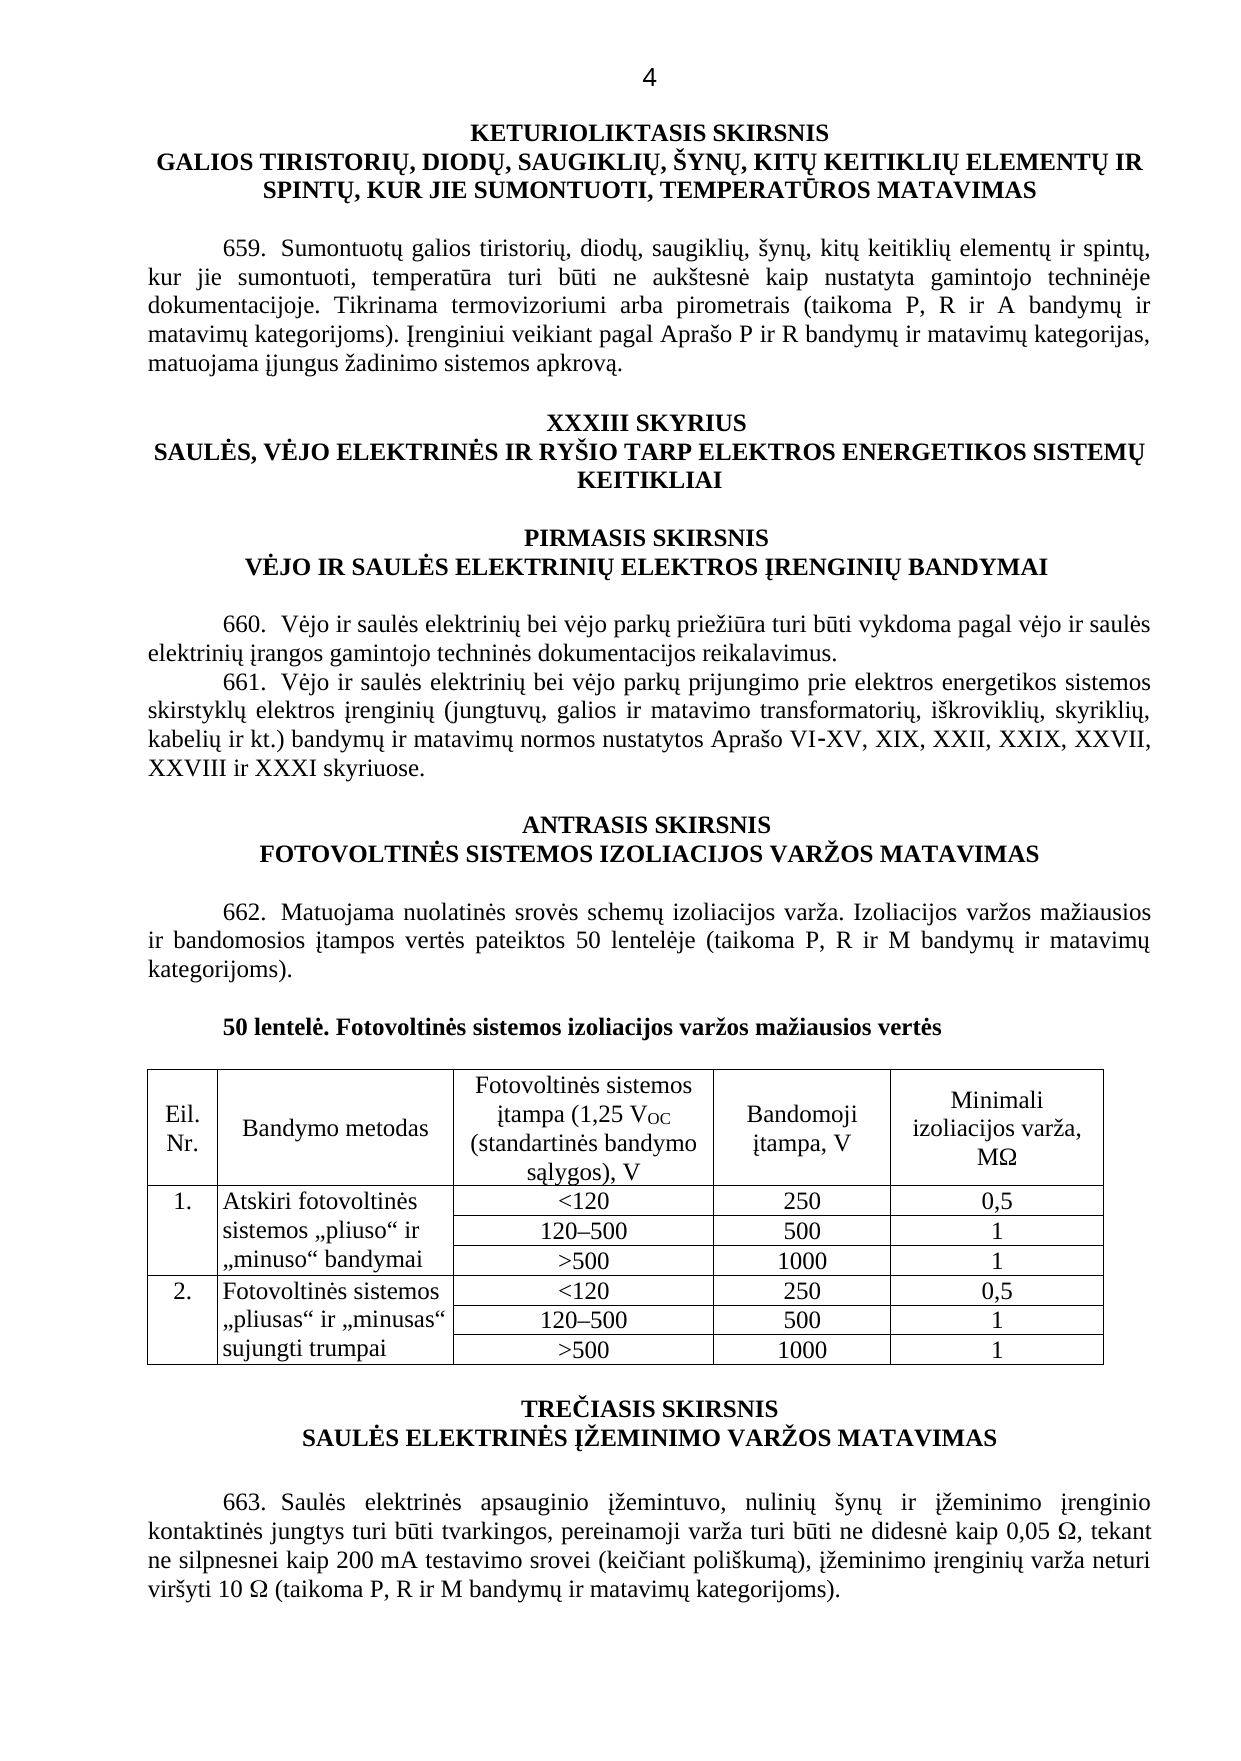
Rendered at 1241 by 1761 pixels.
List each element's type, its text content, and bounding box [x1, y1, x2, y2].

table_cell 250 [714, 1276, 890, 1304]
table_cell 1 [891, 1246, 1103, 1275]
subtitle GALIOS TIRISTORIŲ, DIODŲ, SAUGIKLIŲ, ŠYNŲ, KITŲ KEITIKLIŲ ELEMENTŲ IR SPINTŲ, KUR JIE SUMONTUOTI, TEMPERATŪROS MATAVIMAS [148, 147, 1152, 204]
table_cell 1000 [714, 1246, 890, 1275]
table_cell Atskiri fotovoltinės sistemos „pliuso“ ir „minuso“ bandymai [218, 1186, 453, 1275]
subtitle FOTOVOLTINĖS SISTEMOS IZOLIACIJOS VARŽOS MATAVIMAS [148, 839, 1152, 868]
table_cell [148, 1334, 217, 1364]
subtitle KETURIOLIKTASIS SKIRSNIS [148, 118, 1152, 147]
text 663. Saulės elektrinės apsauginio įžemintuvo, nulinių šynų ir įžeminimo įrenginio kontaktinės jungtys turi būti tvarkingos, pereinamoji varža turi būti ne didesnė kaip 0,05 , tekant ne silpnesnei kaip 200 mA testavimo srovei (keičiant poliškumą), įžeminimo įrenginių varža neturi viršyti 10  (taikoma P, R ir M bandymų ir matavimų kategorijoms). [148, 1487, 1152, 1602]
text 661. Vėjo ir saulės elektrinių bei vėjo parkų prijungimo prie elektros energetikos sistemos skirstyklų elektros įrenginių (jungtuvų, galios ir matavimo transformatorių, iškroviklių, skyriklių, kabelių ir kt.) bandymų ir matavimų normos nustatytos Aprašo VIXV, XIX, XXII, XXIX, XXVII, XXVIII ir XXXI skyriuose. [148, 667, 1152, 782]
table_cell 1000 [714, 1335, 890, 1364]
table_cell >500 [454, 1335, 713, 1364]
subtitle TREČIASIS SKIRSNIS [148, 1394, 1152, 1423]
table_cell [148, 1305, 217, 1334]
table_cell 500 [714, 1216, 890, 1245]
table_cell 250 [714, 1186, 890, 1215]
table_cell 0,5 [891, 1186, 1103, 1215]
text 662. Matuojama nuolatinės srovės schemų izoliacijos varža. Izoliacijos varžos mažiausios ir bandomosios įtampos vertės pateiktos 50 lentelėje (taikoma P, R ir M bandymų ir matavimų kategorijoms). [148, 897, 1152, 983]
table_header Fotovoltinės sistemos įtampa (1,25 VOC (standartinės bandymo sąlygos), V [454, 1070, 713, 1185]
subtitle VĖJO IR SAULĖS ELEKTRINIŲ ELEKTROS ĮRENGINIŲ BANDYMAI [148, 552, 1152, 581]
subtitle PIRMASIS SKIRSNIS [148, 523, 1152, 552]
text XXXIII SKYRIUS [148, 406, 1152, 437]
table_header Bandymo metodas [218, 1070, 453, 1185]
table_cell [148, 1215, 217, 1245]
subtitle ANTRASIS SKIRSNIS [148, 811, 1152, 839]
text 660. Vėjo ir saulės elektrinių bei vėjo parkų priežiūra turi būti vykdoma pagal vėjo ir saulės elektrinių įrangos gamintojo techninės dokumentacijos reikalavimus. [148, 609, 1152, 667]
table_cell 500 [714, 1306, 890, 1334]
table_cell 2. [148, 1276, 217, 1304]
table_header Minimali izoliacijos varža, MΩ [891, 1070, 1103, 1185]
table_cell [148, 1245, 217, 1275]
table_cell 120–500 [454, 1306, 713, 1334]
table_cell 1 [891, 1335, 1103, 1364]
table_cell <120 [454, 1186, 713, 1215]
table_cell 0,5 [891, 1276, 1103, 1304]
table_cell 1. [148, 1186, 217, 1215]
text SAULĖS, VĖJO ELEKTRINĖS IR RYŠIO TARP ELEKTROS ENERGETIKOS SISTEMŲ KEITIKLIAI [148, 437, 1152, 494]
table_cell 1 [891, 1306, 1103, 1334]
table_cell 120–500 [454, 1216, 713, 1245]
text 659. Sumontuotų galios tiristorių, diodų, saugiklių, šynų, kitų keitiklių elementų ir spintų, kur jie sumontuoti, temperatūra turi būti ne aukštesnė kaip nustatyta gamintojo techninėje dokumentacijoje. Tikrinama termovizoriumi arba pirometrais (taikoma P, R ir A bandymų ir matavimų kategorijoms). Įrenginiui veikiant pagal Aprašo P ir R bandymų ir matavimų kategorijas, matuojama įjungus žadinimo sistemos apkrovą. [148, 233, 1152, 377]
table_cell >500 [454, 1246, 713, 1275]
subtitle SAULĖS ELEKTRINĖS ĮŽEMINIMO VARŽOS MATAVIMAS [148, 1423, 1152, 1451]
table_cell 1 [891, 1216, 1103, 1245]
table_header Eil. Nr. [148, 1070, 217, 1185]
table_header Bandomoji įtampa, V [714, 1070, 890, 1185]
table_cell Fotovoltinės sistemos „pliusas“ ir „minusas“ sujungti trumpai [218, 1276, 453, 1364]
table_cell <120 [454, 1276, 713, 1304]
text 50 lentelė. Fotovoltinės sistemos izoliacijos varžos mažiausios vertės [148, 1012, 1152, 1041]
